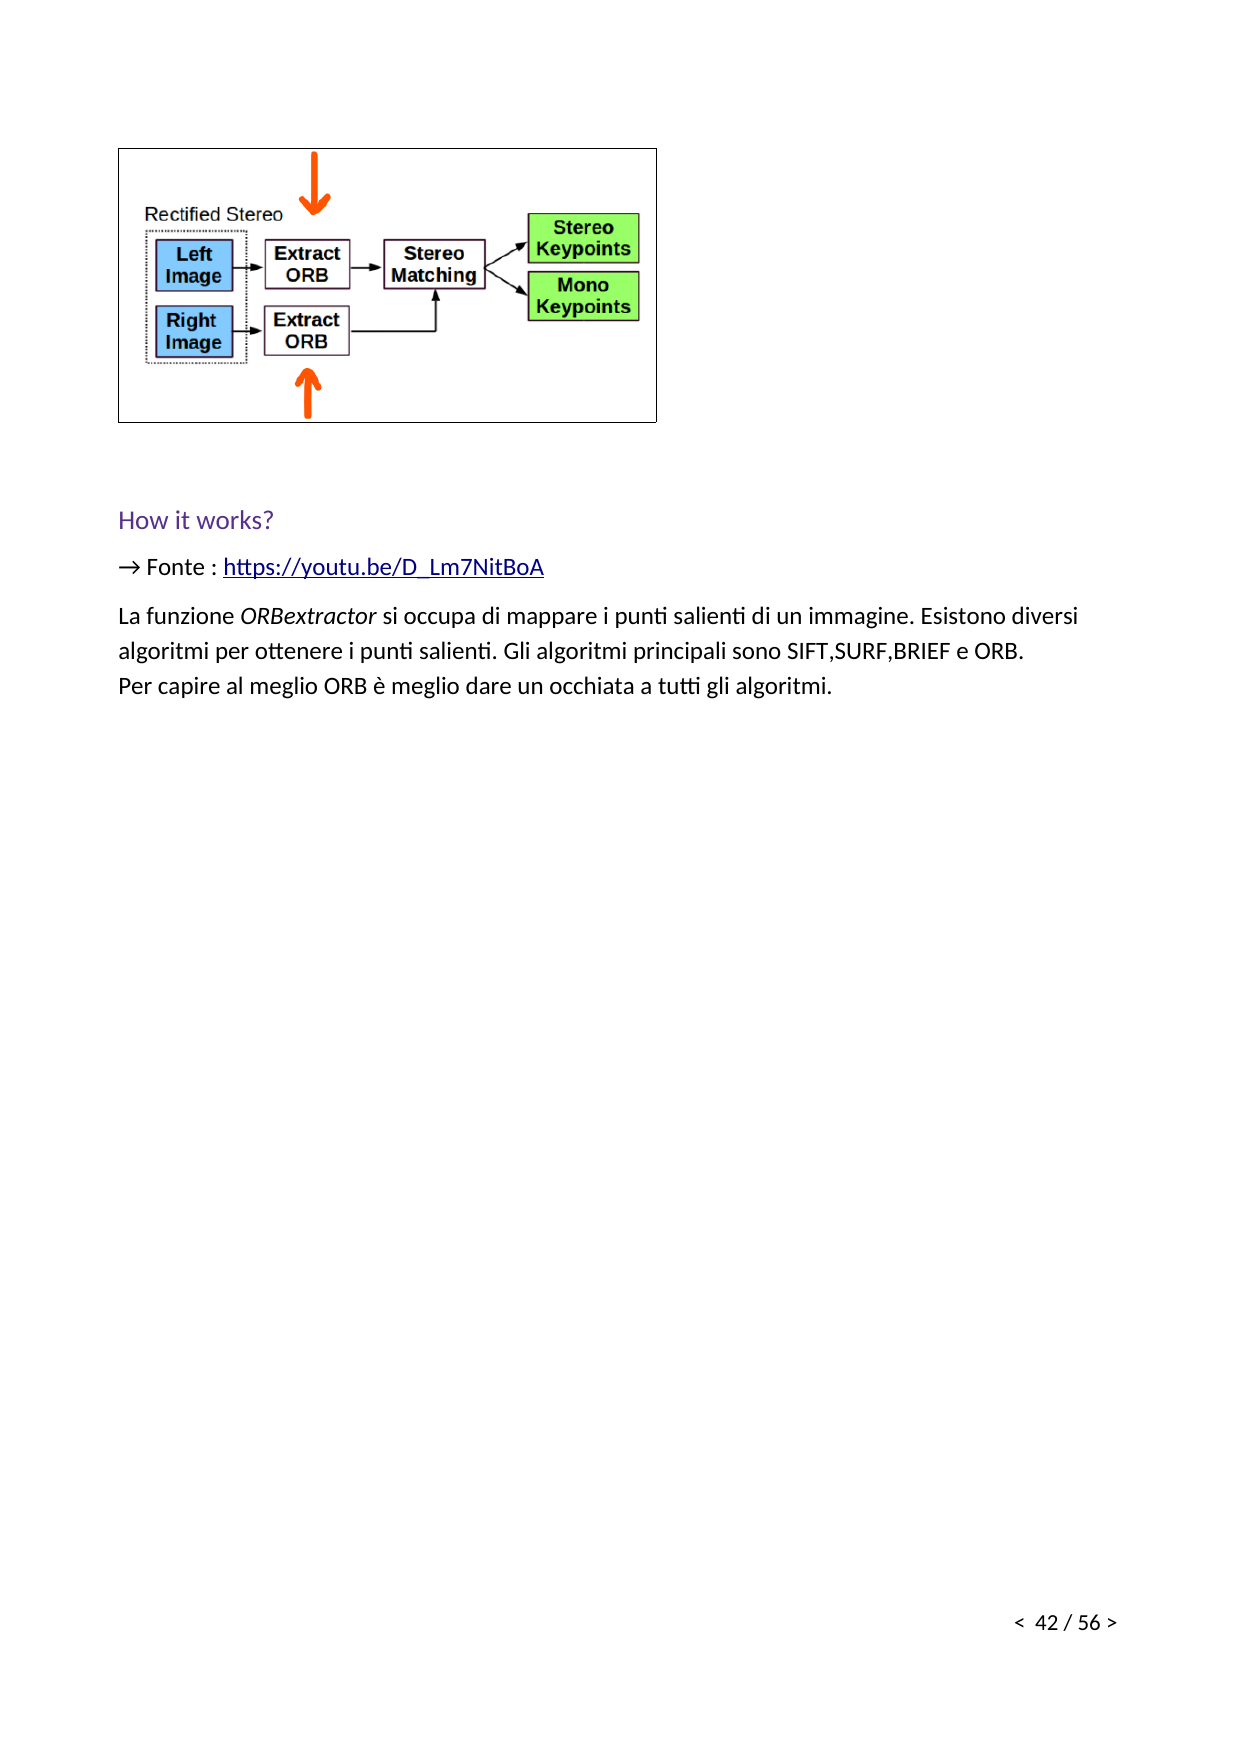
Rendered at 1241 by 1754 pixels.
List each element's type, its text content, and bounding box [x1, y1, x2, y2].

text La funzione ORBextractor si occupa di mappare i punti salienti di un immagine. Esistono diversi algoritmi per ottenere i punti salienti. Gli algoritmi principali sono SIFT,SURF,BRIEF e ORB. Per capire al meglio ORB è meglio dare un occhiata a tutti gli algoritmi. [118, 600, 1122, 701]
subtitle How it works? [118, 503, 1122, 536]
picture [121, 150, 654, 419]
text → Fonte : https://youtu.be/D_Lm7NitBoA [118, 551, 1122, 581]
